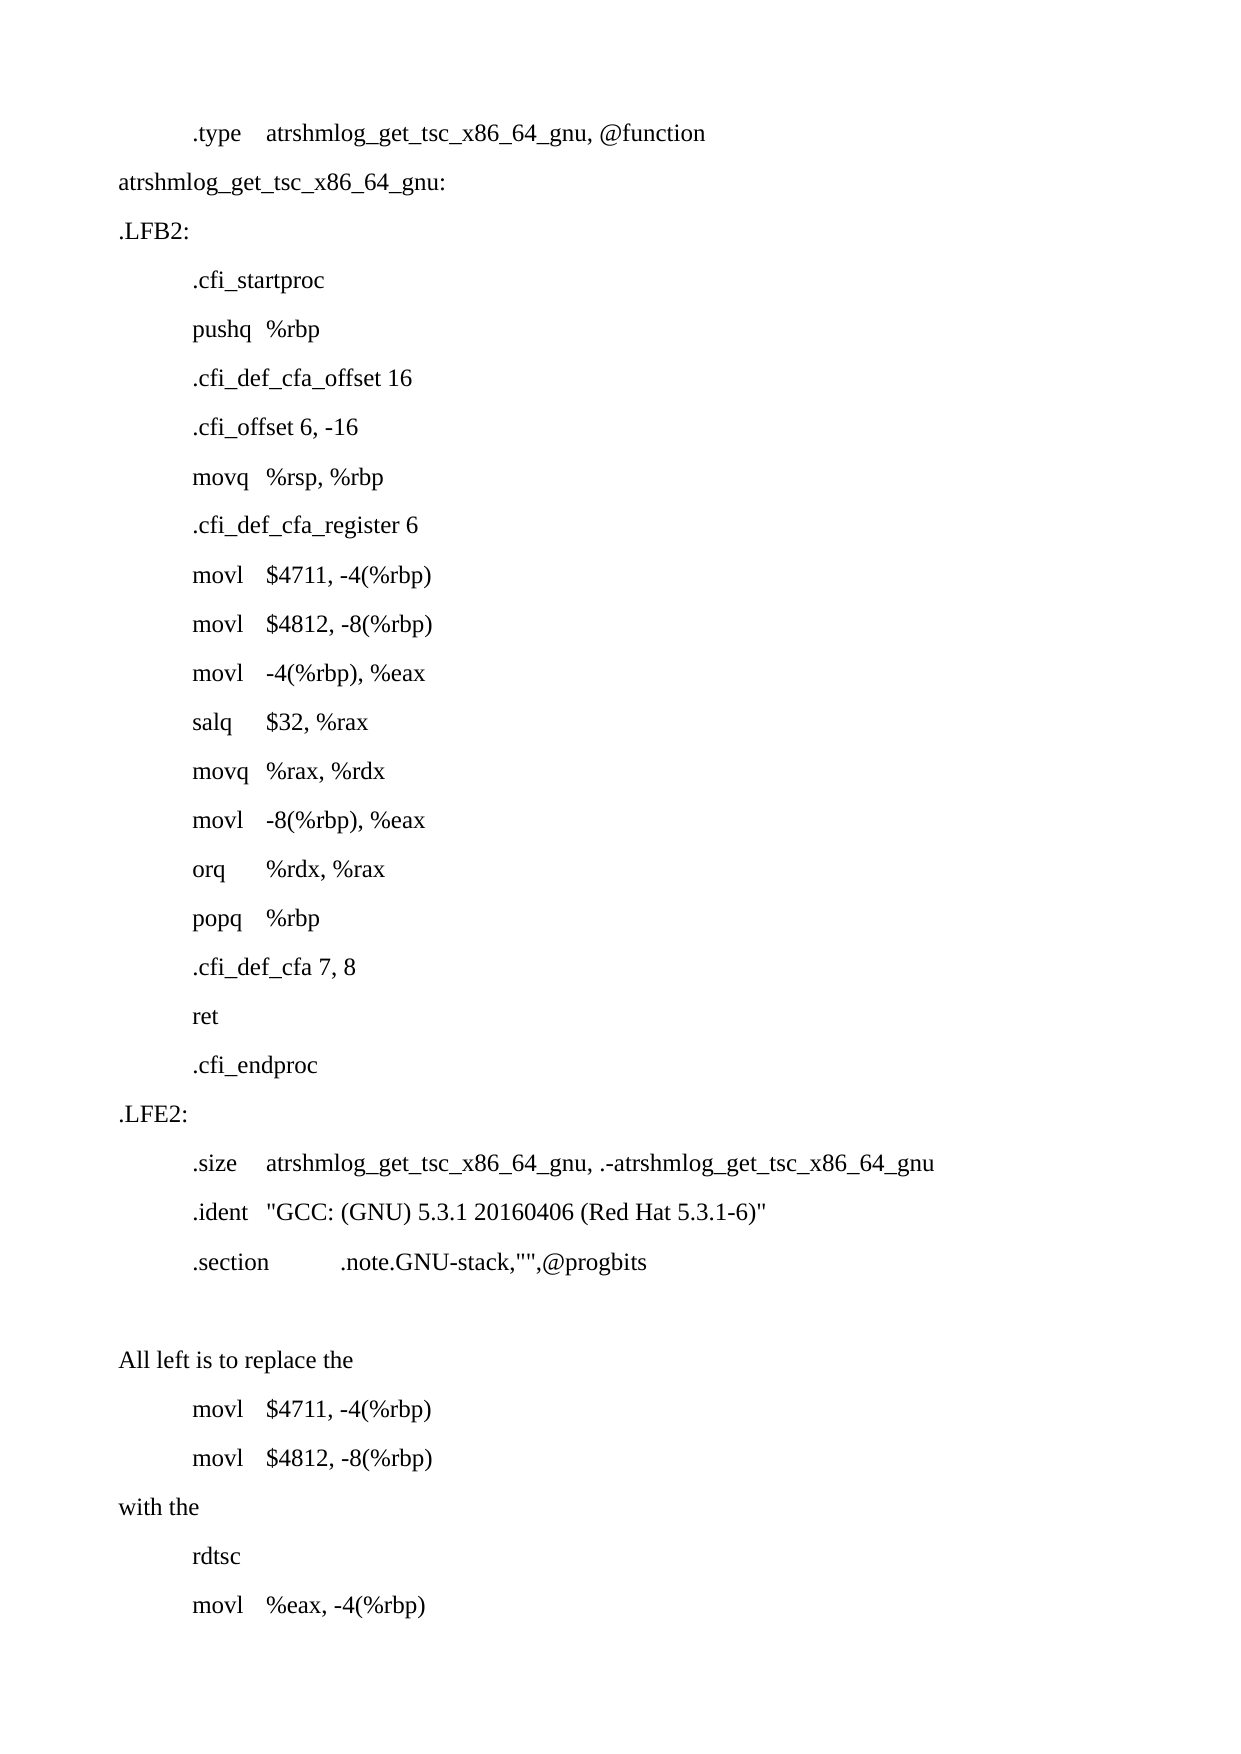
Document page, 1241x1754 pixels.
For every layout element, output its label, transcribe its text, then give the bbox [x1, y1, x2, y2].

text .cfi_endproc [118, 1050, 1122, 1079]
text pushq %rbp [118, 314, 1122, 343]
text movl %eax, -4(%rbp) [118, 1590, 1122, 1619]
text .cfi_offset 6, -16 [118, 412, 1122, 441]
text movl -4(%rbp), %eax [118, 658, 1122, 687]
text rdtsc [118, 1541, 1122, 1570]
text movq %rsp, %rbp [118, 462, 1122, 490]
text salq $32, %rax [118, 707, 1122, 736]
text ret [118, 1001, 1122, 1030]
text orq %rdx, %rax [118, 854, 1122, 883]
text movl -8(%rbp), %eax [118, 805, 1122, 834]
text movl $4711, -4(%rbp) [118, 1394, 1122, 1422]
text .ident "GCC: (GNU) 5.3.1 20160406 (Red Hat 5.3.1-6)" [118, 1197, 1122, 1226]
text .size atrshmlog_get_tsc_x86_64_gnu, .-atrshmlog_get_tsc_x86_64_gnu [118, 1148, 1122, 1177]
text .cfi_startproc [118, 265, 1122, 294]
text popq %rbp [118, 903, 1122, 932]
text movl $4711, -4(%rbp) [118, 560, 1122, 588]
text All left is to replace the [118, 1345, 1122, 1373]
text movq %rax, %rdx [118, 756, 1122, 785]
text .section .note.GNU-stack,"",@progbits [118, 1247, 1122, 1275]
text movl $4812, -8(%rbp) [118, 1443, 1122, 1472]
text .cfi_def_cfa_offset 16 [118, 363, 1122, 392]
text atrshmlog_get_tsc_x86_64_gnu: [118, 167, 1122, 196]
text .cfi_def_cfa 7, 8 [118, 952, 1122, 981]
text .cfi_def_cfa_register 6 [118, 511, 1122, 539]
text with the [118, 1492, 1122, 1521]
text .LFE2: [118, 1099, 1122, 1128]
text .type atrshmlog_get_tsc_x86_64_gnu, @function [118, 118, 1122, 147]
text .LFB2: [118, 216, 1122, 245]
text movl $4812, -8(%rbp) [118, 609, 1122, 637]
